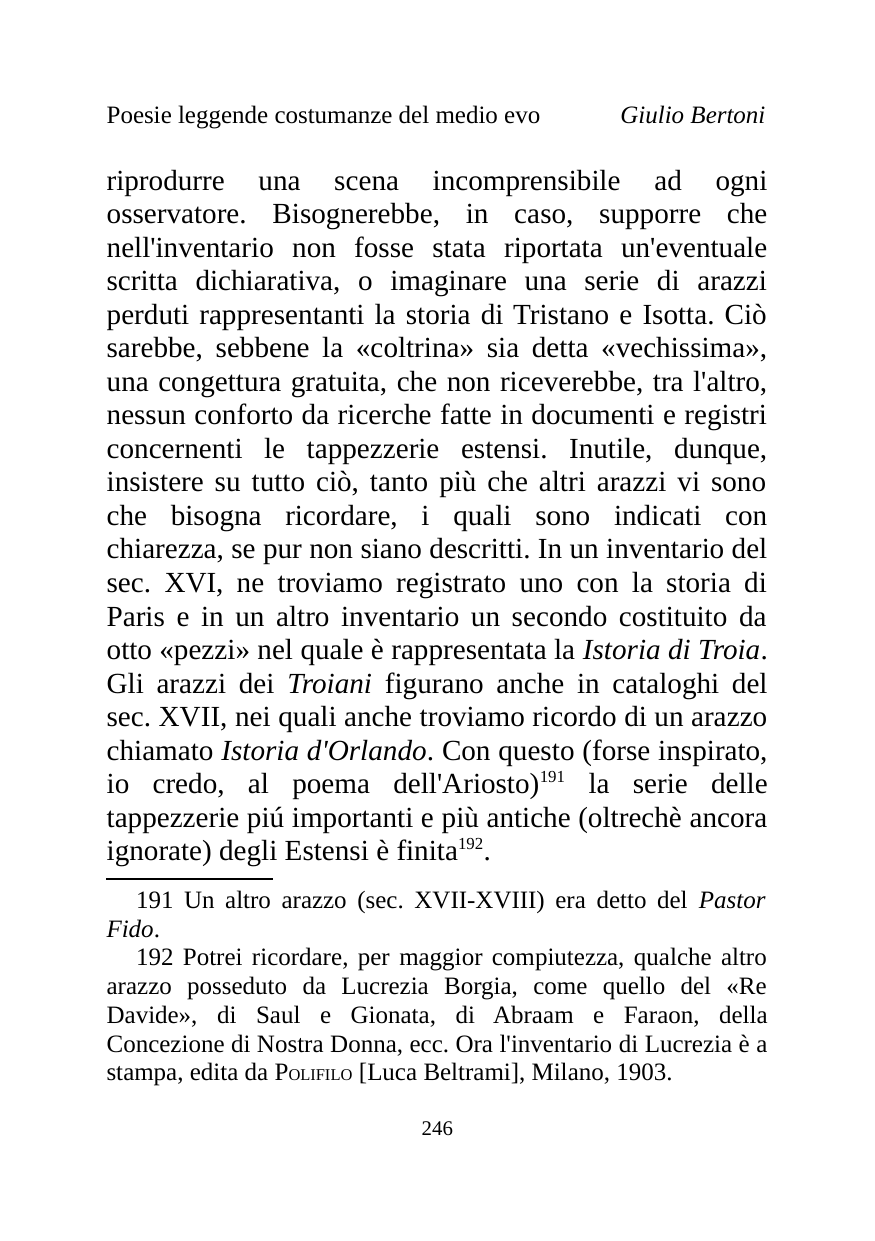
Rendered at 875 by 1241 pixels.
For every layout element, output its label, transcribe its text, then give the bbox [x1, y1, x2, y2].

text riprodurre una scena incomprensibile ad ogni osservatore. Bisognerebbe, in caso, supporre che nell'inventario non fosse stata riportata un'eventuale scritta dichiarativa, o imaginare una serie di arazzi perduti rappresentanti la storia di Tristano e Isotta. Ciò sarebbe, sebbene la «coltrina» sia detta «vechissima», una congettura gratuita, che non riceverebbe, tra l'altro, nessun conforto da ricerche fatte in documenti e registri concernenti le tappezzerie estensi. Inutile, dunque, insistere su tutto ciò, tanto più che altri arazzi vi sono che bisogna ricordare, i quali sono indicati con chiarezza, se pur non siano descritti. In un inventario del sec. XVI, ne troviamo registrato uno con la storia di Paris e in un altro inventario un secondo costituito da otto «pezzi» nel quale è rappresentata la Istoria di Troia. Gli arazzi dei Troiani figurano anche in cataloghi del sec. XVII, nei quali anche troviamo ricordo di un arazzo chiamato Istoria d'Orlando. Con questo (forse inspirato, io credo, al poema dell'Ariosto) la serie delle tappezzerie piú importanti e più antiche (oltrechè ancora ignorate) degli Estensi è finita. [106, 163, 768, 867]
text Potrei ricordare, per maggior compiutezza, qualche altro arazzo posseduto da Lucrezia Borgia, come quello del «Re Davide», di Saul e Gionata, di Abraam e Faraon, della Concezione di Nostra Donna, ecc. Ora l'inventario di Lucrezia è a stampa, edita da Polifilo [Luca Beltrami], Milano, 1903. [106, 942, 768, 1086]
text Un altro arazzo (sec. XVII-XVIII) era detto del Pastor Fido. [106, 885, 768, 942]
